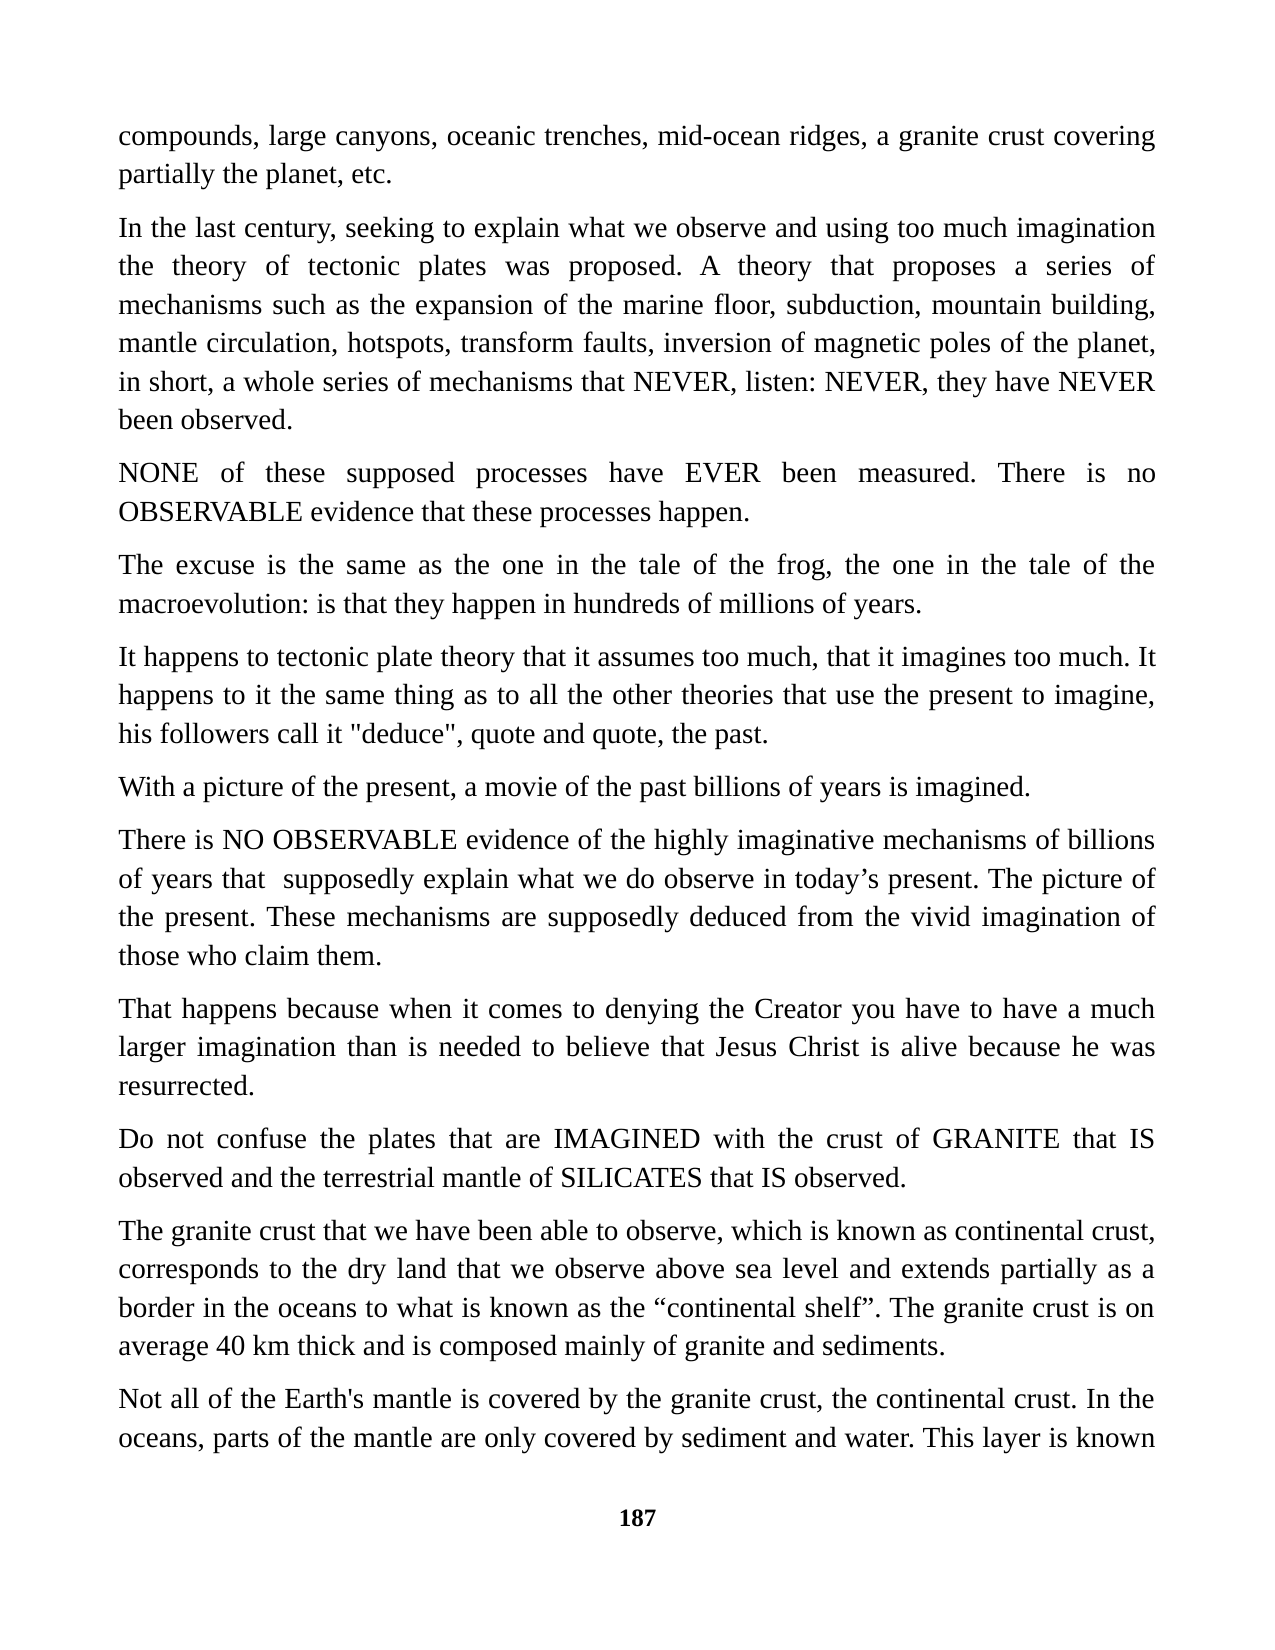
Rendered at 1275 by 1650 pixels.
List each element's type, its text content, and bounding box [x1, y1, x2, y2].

text The excuse is the same as the one in the tale of the frog, the one in the tale of the macroevolution: is that they happen in hundreds of millions of years. [118, 547, 1157, 619]
text NONE of these supposed processes have EVER been measured. There is no OBSERVABLE evidence that these processes happen. [118, 456, 1157, 528]
text There is NO OBSERVABLE evidence of the highly imaginative mechanisms of billions of years that supposedly explain what we do observe in today’s present. The picture of the present. These mechanisms are supposedly deduced from the vivid imagination of those who claim them. [118, 822, 1157, 971]
text With a picture of the present, a movie of the past billions of years is imagined. [118, 769, 1157, 803]
text compounds, large canyons, oceanic trenches, mid-ocean ridges, a granite crust covering partially the planet, etc. [118, 118, 1157, 190]
text It happens to tectonic plate theory that it assumes too much, that it imagines too much. It happens to it the same thing as to all the other theories that use the present to imagine, his followers call it "deduce", quote and quote, the past. [118, 639, 1157, 749]
text Do not confuse the plates that are IMAGINED with the crust of GRANITE that IS observed and the terrestrial mantle of SILICATES that IS observed. [118, 1121, 1157, 1193]
text Not all of the Earth's mantle is covered by the granite crust, the continental crust. In the oceans, parts of the mantle are only covered by sediment and water. This layer is known [118, 1382, 1157, 1454]
text In the last century, seeking to explain what we observe and using too much imagination the theory of tectonic plates was proposed. A theory that proposes a series of mechanisms such as the expansion of the marine floor, subduction, mountain building, mantle circulation, hotspots, transform faults, inversion of magnetic poles of the planet, in short, a whole series of mechanisms that NEVER, listen: NEVER, they have NEVER been observed. [118, 210, 1157, 436]
text The granite crust that we have been able to observe, which is known as continental crust, corresponds to the dry land that we observe above sea level and extends partially as a border in the oceans to what is known as the “continental shelf”. The granite crust is on average 40 km thick and is composed mainly of granite and sediments. [118, 1213, 1157, 1362]
text That happens because when it comes to denying the Creator you have to have a much larger imagination than is needed to believe that Jesus Christ is alive because he was resurrected. [118, 991, 1157, 1102]
